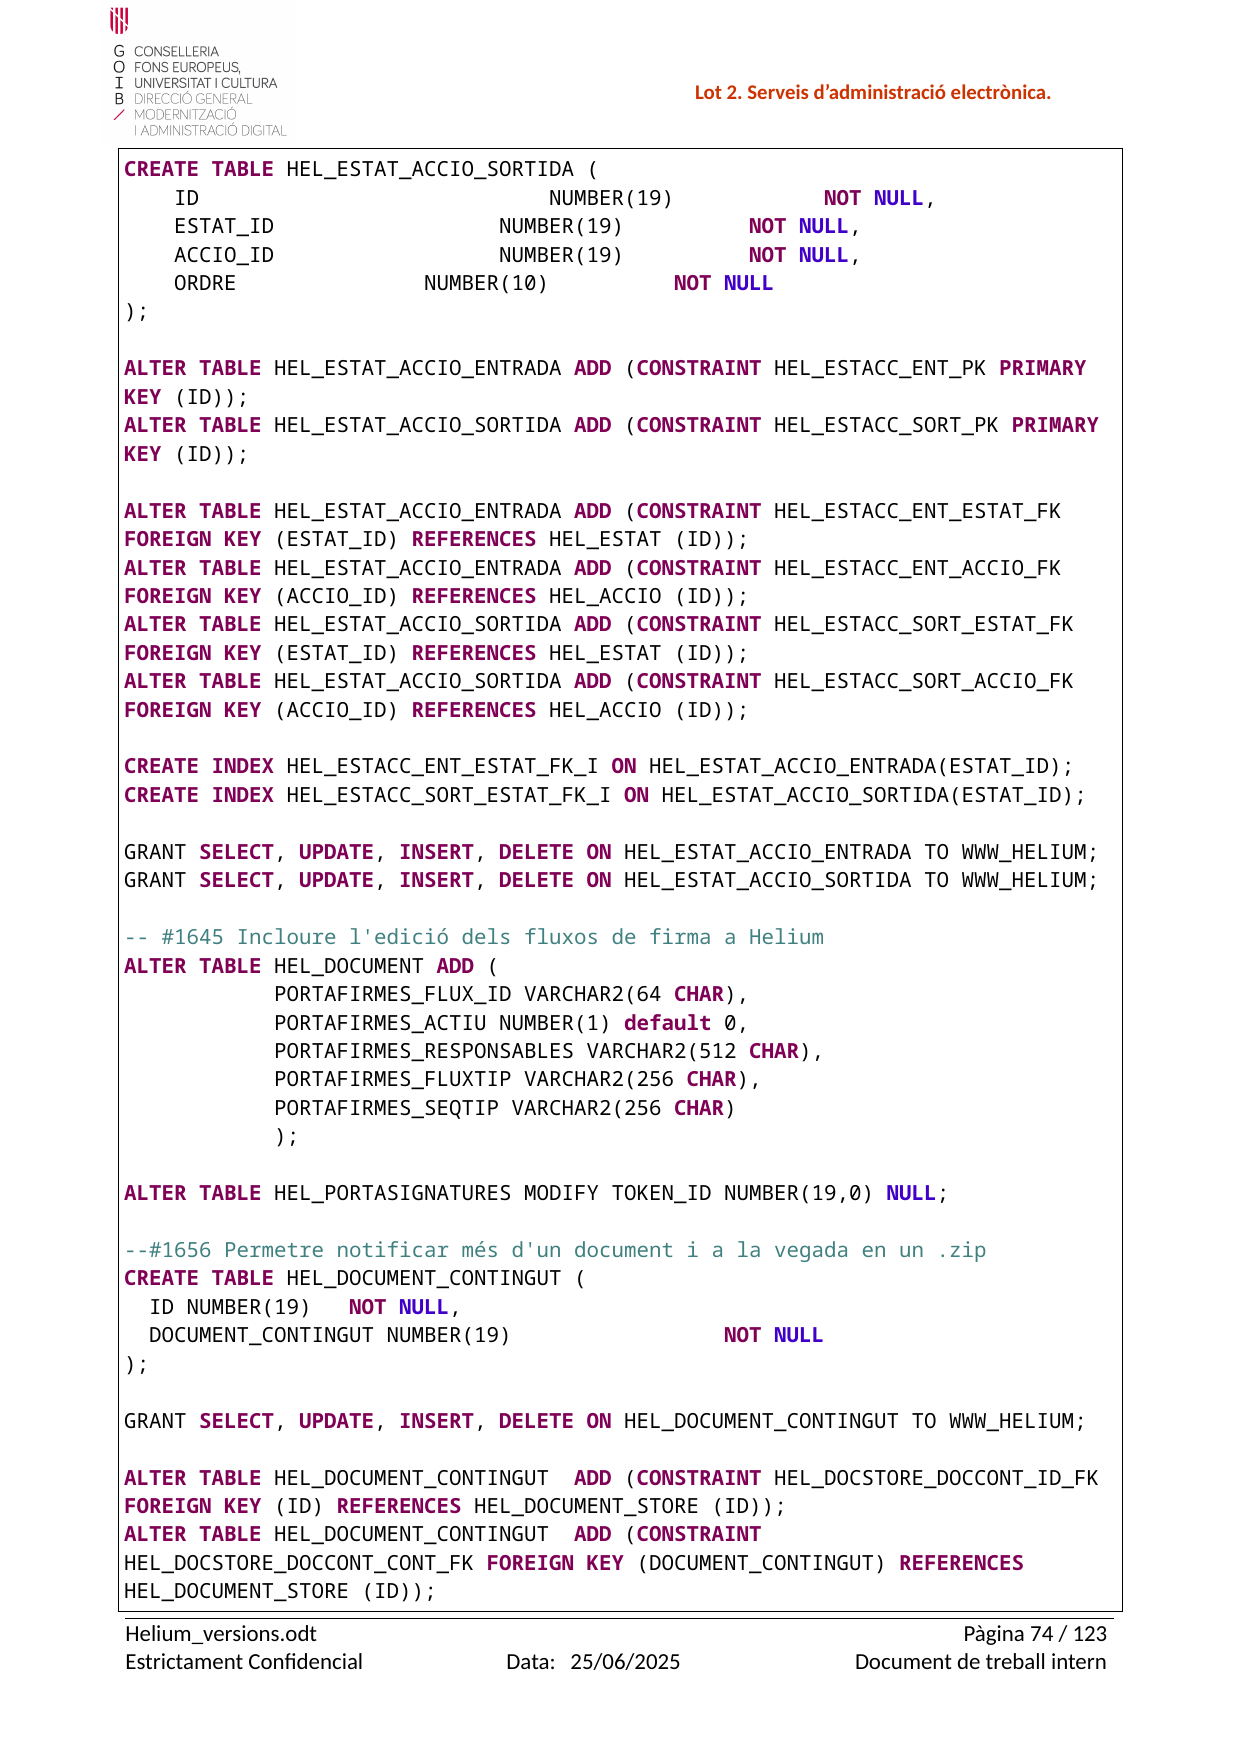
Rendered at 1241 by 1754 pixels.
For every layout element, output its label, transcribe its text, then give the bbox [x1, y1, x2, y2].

picture [100, 0, 297, 144]
table_header CREATE TABLE HEL_ESTAT_ACCIO_SORTIDA ( ID NUMBER(19) NOT NULL, ESTAT_ID NUMBER(19) NOT NULL, ACCIO_ID NUMBER(19) NOT NULL, ORDRE NUMBER(10) NOT NULL ); ALTER TABLE HEL_ESTAT_ACCIO_ENTRADA ADD (CONSTRAINT HEL_ESTACC_ENT_PK PRIMARY KEY (ID)); ALTER TABLE HEL_ESTAT_ACCIO_SORTIDA ADD (CONSTRAINT HEL_ESTACC_SORT_PK PRIMARY KEY (ID)); ALTER TABLE HEL_ESTAT_ACCIO_ENTRADA ADD (CONSTRAINT HEL_ESTACC_ENT_ESTAT_FK FOREIGN KEY (ESTAT_ID) REFERENCES HEL_ESTAT (ID)); ALTER TABLE HEL_ESTAT_ACCIO_ENTRADA ADD (CONSTRAINT HEL_ESTACC_ENT_ACCIO_FK FOREIGN KEY (ACCIO_ID) REFERENCES HEL_ACCIO (ID)); ALTER TABLE HEL_ESTAT_ACCIO_SORTIDA ADD (CONSTRAINT HEL_ESTACC_SORT_ESTAT_FK FOREIGN KEY (ESTAT_ID) REFERENCES HEL_ESTAT (ID)); ALTER TABLE HEL_ESTAT_ACCIO_SORTIDA ADD (CONSTRAINT HEL_ESTACC_SORT_ACCIO_FK FOREIGN KEY (ACCIO_ID) REFERENCES HEL_ACCIO (ID)); CREATE INDEX HEL_ESTACC_ENT_ESTAT_FK_I ON HEL_ESTAT_ACCIO_ENTRADA(ESTAT_ID); CREATE INDEX HEL_ESTACC_SORT_ESTAT_FK_I ON HEL_ESTAT_ACCIO_SORTIDA(ESTAT_ID); GRANT SELECT, UPDATE, INSERT, DELETE ON HEL_ESTAT_ACCIO_ENTRADA TO WWW_HELIUM; GRANT SELECT, UPDATE, INSERT, DELETE ON HEL_ESTAT_ACCIO_SORTIDA TO WWW_HELIUM; -- #1645 Incloure l'edició dels fluxos de firma a Helium ALTER TABLE HEL_DOCUMENT ADD ( PORTAFIRMES_FLUX_ID VARCHAR2(64 CHAR), PORTAFIRMES_ACTIU NUMBER(1) default 0, PORTAFIRMES_RESPONSABLES VARCHAR2(512 CHAR), PORTAFIRMES_FLUXTIP VARCHAR2(256 CHAR), PORTAFIRMES_SEQTIP VARCHAR2(256 CHAR) ); ALTER TABLE HEL_PORTASIGNATURES MODIFY TOKEN_ID NUMBER(19,0) NULL; --#1656 Permetre notificar més d'un document i a la vegada en un .zip CREATE TABLE HEL_DOCUMENT_CONTINGUT ( ID NUMBER(19) NOT NULL, DOCUMENT_CONTINGUT NUMBER(19) NOT NULL ); GRANT SELECT, UPDATE, INSERT, DELETE ON HEL_DOCUMENT_CONTINGUT TO WWW_HELIUM; ALTER TABLE HEL_DOCUMENT_CONTINGUT ADD (CONSTRAINT HEL_DOCSTORE_DOCCONT_ID_FK FOREIGN KEY (ID) REFERENCES HEL_DOCUMENT_STORE (ID)); ALTER TABLE HEL_DOCUMENT_CONTINGUT ADD (CONSTRAINT HEL_DOCSTORE_DOCCONT_CONT_FK FOREIGN KEY (DOCUMENT_CONTINGUT) REFERENCES HEL_DOCUMENT_STORE (ID)); [119, 149, 1122, 1611]
